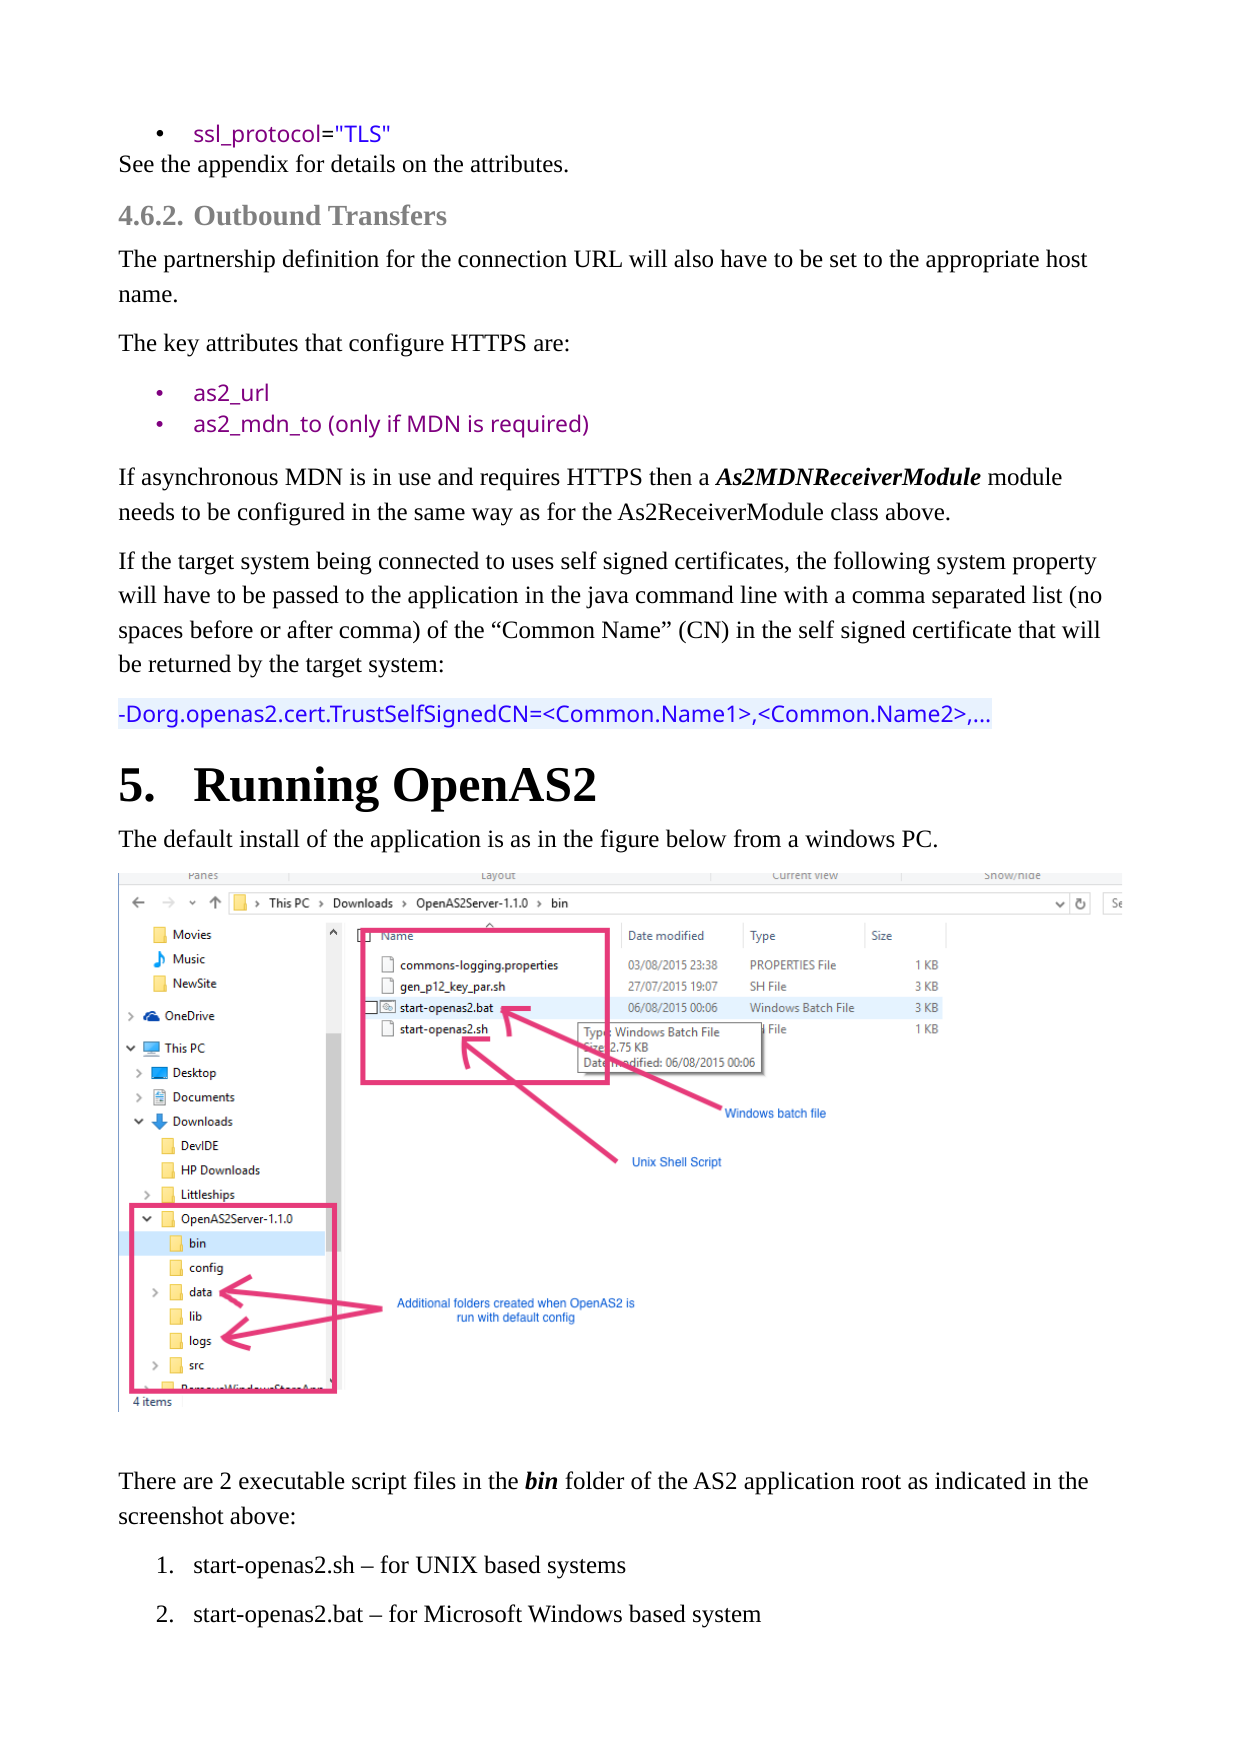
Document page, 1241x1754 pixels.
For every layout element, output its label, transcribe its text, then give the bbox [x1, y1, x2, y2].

list ssl_protocol="TLS" [156, 118, 1122, 149]
list start-openas2.bat – for Microsoft Windows based system [156, 1599, 1122, 1628]
subtitle Outbound Transfers [118, 198, 1122, 232]
list as2_mdn_to (only if MDN is required) [156, 408, 1122, 439]
text See the appendix for details on the attributes. [118, 149, 1122, 178]
text -Dorg.openas2.cert.TrustSelfSignedCN=<Common.Name1>,<Common.Name2>,... [118, 698, 1122, 729]
picture [118, 873, 1123, 1412]
text There are 2 executable script files in the bin folder of the AS2 application root as indicated in the screenshot above: [118, 1466, 1122, 1529]
text The default install of the application is as in the figure below from a windows PC. [118, 824, 1122, 853]
text The partnership definition for the connection URL will also have to be set to the appropriate host name. [118, 244, 1122, 308]
text If the target system being connected to uses self signed certificates, the following system property will have to be passed to the application in the java command line with a comma separated list (no spaces before or after comma) of the “Common Name” (CN) in the self signed certificate that will be returned by the target system: [118, 546, 1122, 678]
text The key attributes that configure HTTPS are: [118, 328, 1122, 357]
text If asynchronous MDN is in use and requires HTTPS then a As2MDNReceiverModule module needs to be configured in the same way as for the As2ReceiverModule class above. [118, 462, 1122, 526]
list as2_url [156, 377, 1122, 408]
list start-openas2.sh – for UNIX based systems [156, 1550, 1122, 1579]
subtitle Running OpenAS2 [118, 754, 1122, 812]
